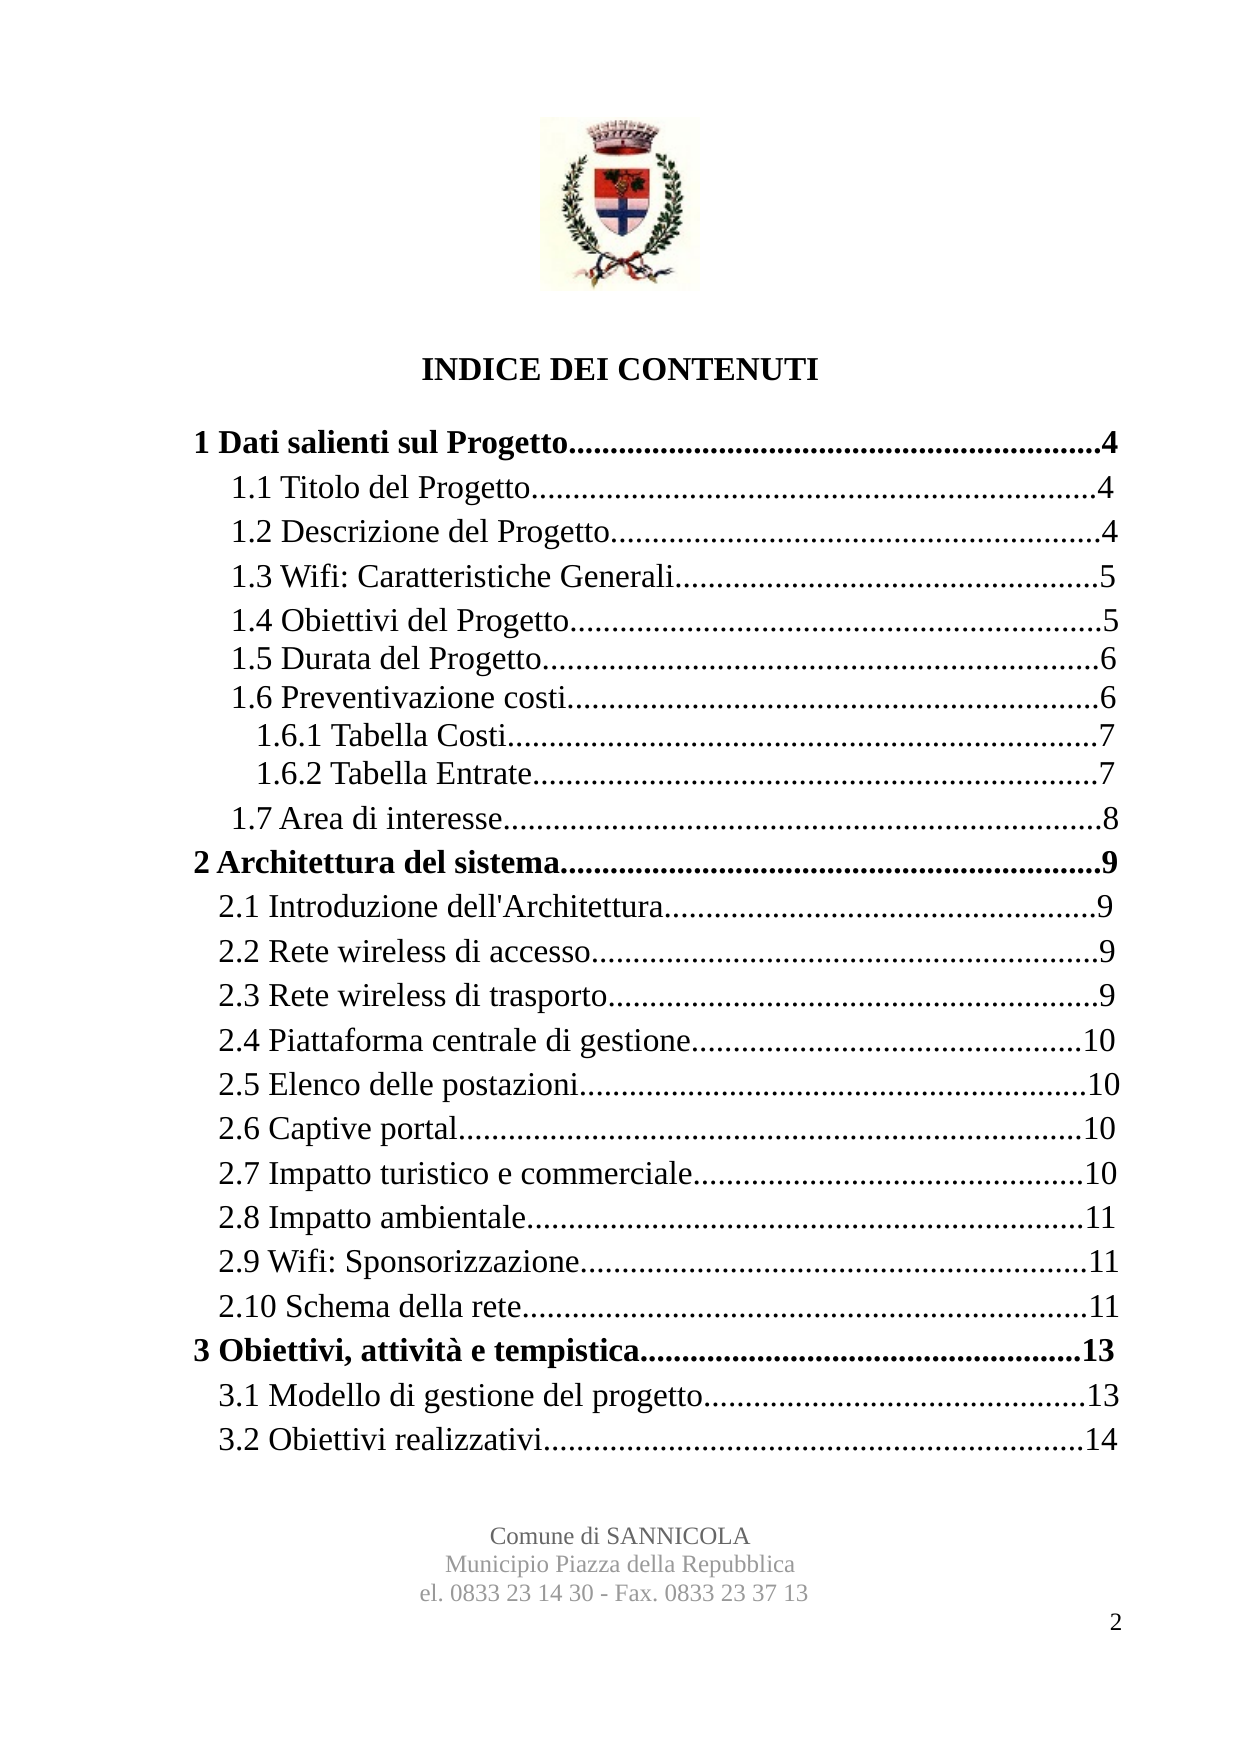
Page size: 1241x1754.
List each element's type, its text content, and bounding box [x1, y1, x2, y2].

list 1.1 Titolo del Progetto....................................................................4 [193, 467, 1122, 506]
list 1.4 Obiettivi del Progetto................................................................5 [193, 600, 1122, 639]
list 1.5 Durata del Progetto...................................................................6 [193, 639, 1122, 677]
list 1.6 Preventivazione costi................................................................6 [193, 677, 1122, 715]
text 2.7 Impatto turistico e commerciale...............................................10 [118, 1153, 1122, 1191]
text 2.3 Rete wireless di trasporto...........................................................9 [118, 976, 1122, 1014]
text 2.5 Elenco delle postazioni.............................................................10 [118, 1064, 1122, 1103]
list 1.3 Wifi: Caratteristiche Generali...................................................5 [193, 556, 1122, 594]
text 2.6 Captive portal...........................................................................10 [118, 1109, 1122, 1147]
text 3.1 Modello di gestione del progetto..............................................13 [118, 1375, 1122, 1413]
text 2.4 Piattaforma centrale di gestione...............................................10 [118, 1020, 1122, 1058]
list 1.7 Area di interesse........................................................................8 [193, 798, 1122, 836]
text 2.2 Rete wireless di accesso.............................................................9 [118, 931, 1122, 969]
text 3 Obiettivi, attività e tempistica.....................................................13 [118, 1331, 1122, 1369]
text 2 Architettura del sistema.................................................................9 [118, 842, 1122, 881]
picture [540, 117, 700, 291]
text INDICE DEI CONTENUTI [118, 350, 1122, 388]
text 2.9 Wifi: Sponsorizzazione.............................................................11 [118, 1242, 1122, 1280]
list 1 Dati salienti sul Progetto................................................................4 [156, 423, 1122, 461]
list 1.6.1 Tabella Costi.......................................................................7 [193, 715, 1122, 754]
text 2.10 Schema della rete....................................................................11 [118, 1286, 1122, 1324]
list 1.6.2 Tabella Entrate....................................................................7 [193, 754, 1122, 792]
text 2.8 Impatto ambientale...................................................................11 [118, 1197, 1122, 1236]
list 1.2 Descrizione del Progetto...........................................................4 [193, 512, 1122, 550]
text 2.1 Introduzione dell'Architettura....................................................9 [118, 887, 1122, 925]
text 3.2 Obiettivi realizzativi.................................................................14 [118, 1419, 1122, 1458]
